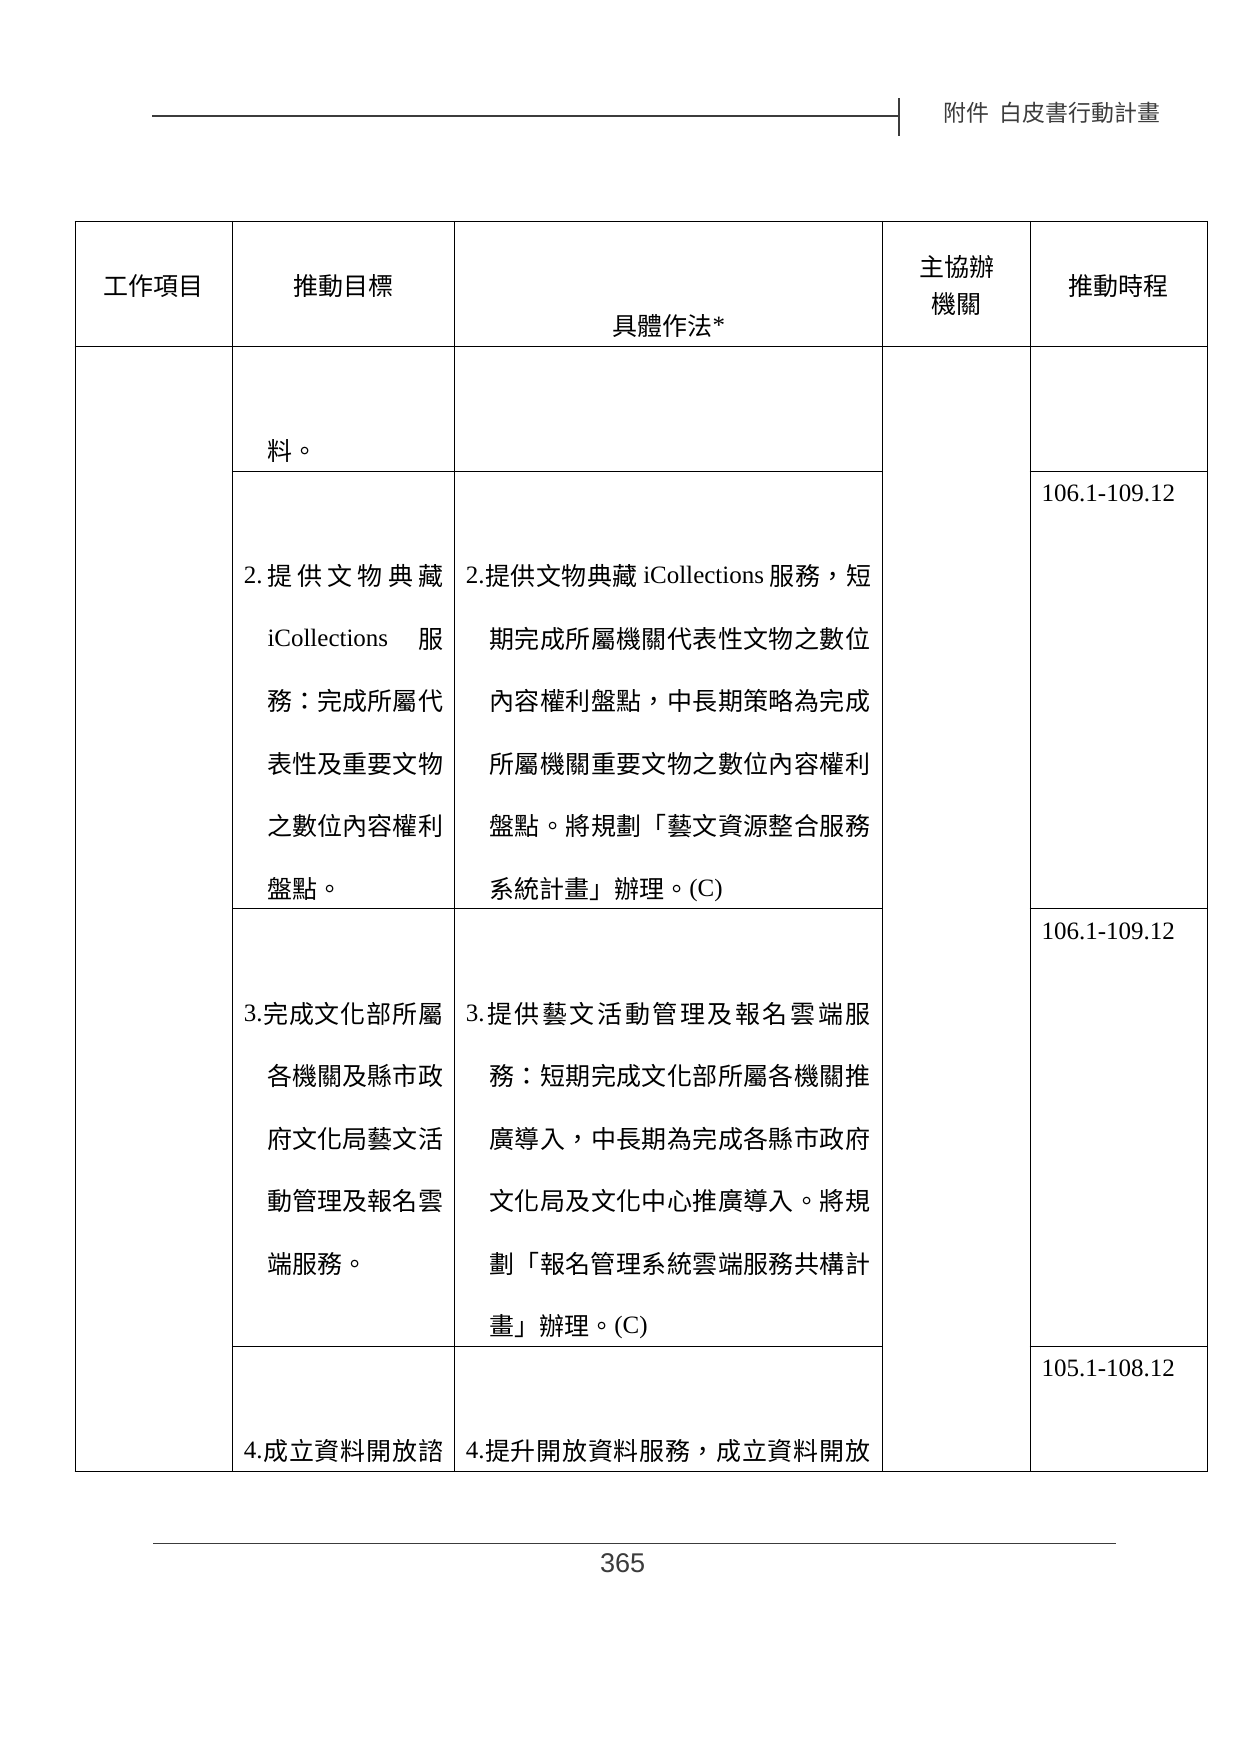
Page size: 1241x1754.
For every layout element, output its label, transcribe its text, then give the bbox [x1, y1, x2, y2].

table_header 工作項目 [76, 222, 232, 346]
table_cell 105.1-108.12 [1031, 1347, 1207, 1471]
table_cell 3.提供藝文活動管理及報名雲端服務：短期完成文化部所屬各機關推廣導入，中長期為完成各縣市政府文化局及文化中心推廣導入。將規劃「報名管理系統雲端服務共構計畫」辦理。(C) [455, 909, 882, 1346]
table_header 推動目標 [233, 222, 454, 346]
table_header 主協辦 機關 [883, 222, 1030, 346]
table_header 具體作法* [455, 222, 882, 346]
table_cell 3.完成文化部所屬各機關及縣市政府文化局藝文活動管理及報名雲端服務。 [233, 909, 454, 1346]
table_cell [883, 347, 1030, 1471]
table_cell 4.成立資料開放諮 [233, 1347, 454, 1471]
table_header 推動時程 [1031, 222, 1207, 346]
table_cell 2.提供文物典藏iCollections服務：完成所屬代表性及重要文物之數位內容權利盤點。 [233, 472, 454, 908]
table_cell 106.1-109.12 [1031, 909, 1207, 1346]
table_cell 106.1-109.12 [1031, 472, 1207, 908]
table_cell 2.提供文物典藏iCollections服務，短期完成所屬機關代表性文物之數位內容權利盤點，中長期策略為完成所屬機關重要文物之數位內容權利盤點。將規劃「藝文資源整合服務系統計畫」辦理。(C) [455, 472, 882, 908]
table_cell [1031, 347, 1207, 471]
table_cell [455, 347, 882, 471]
table_cell 4.提升開放資料服務，成立資料開放 [455, 1347, 882, 1471]
table_cell [76, 347, 232, 1471]
table_cell 料。 [233, 347, 454, 471]
